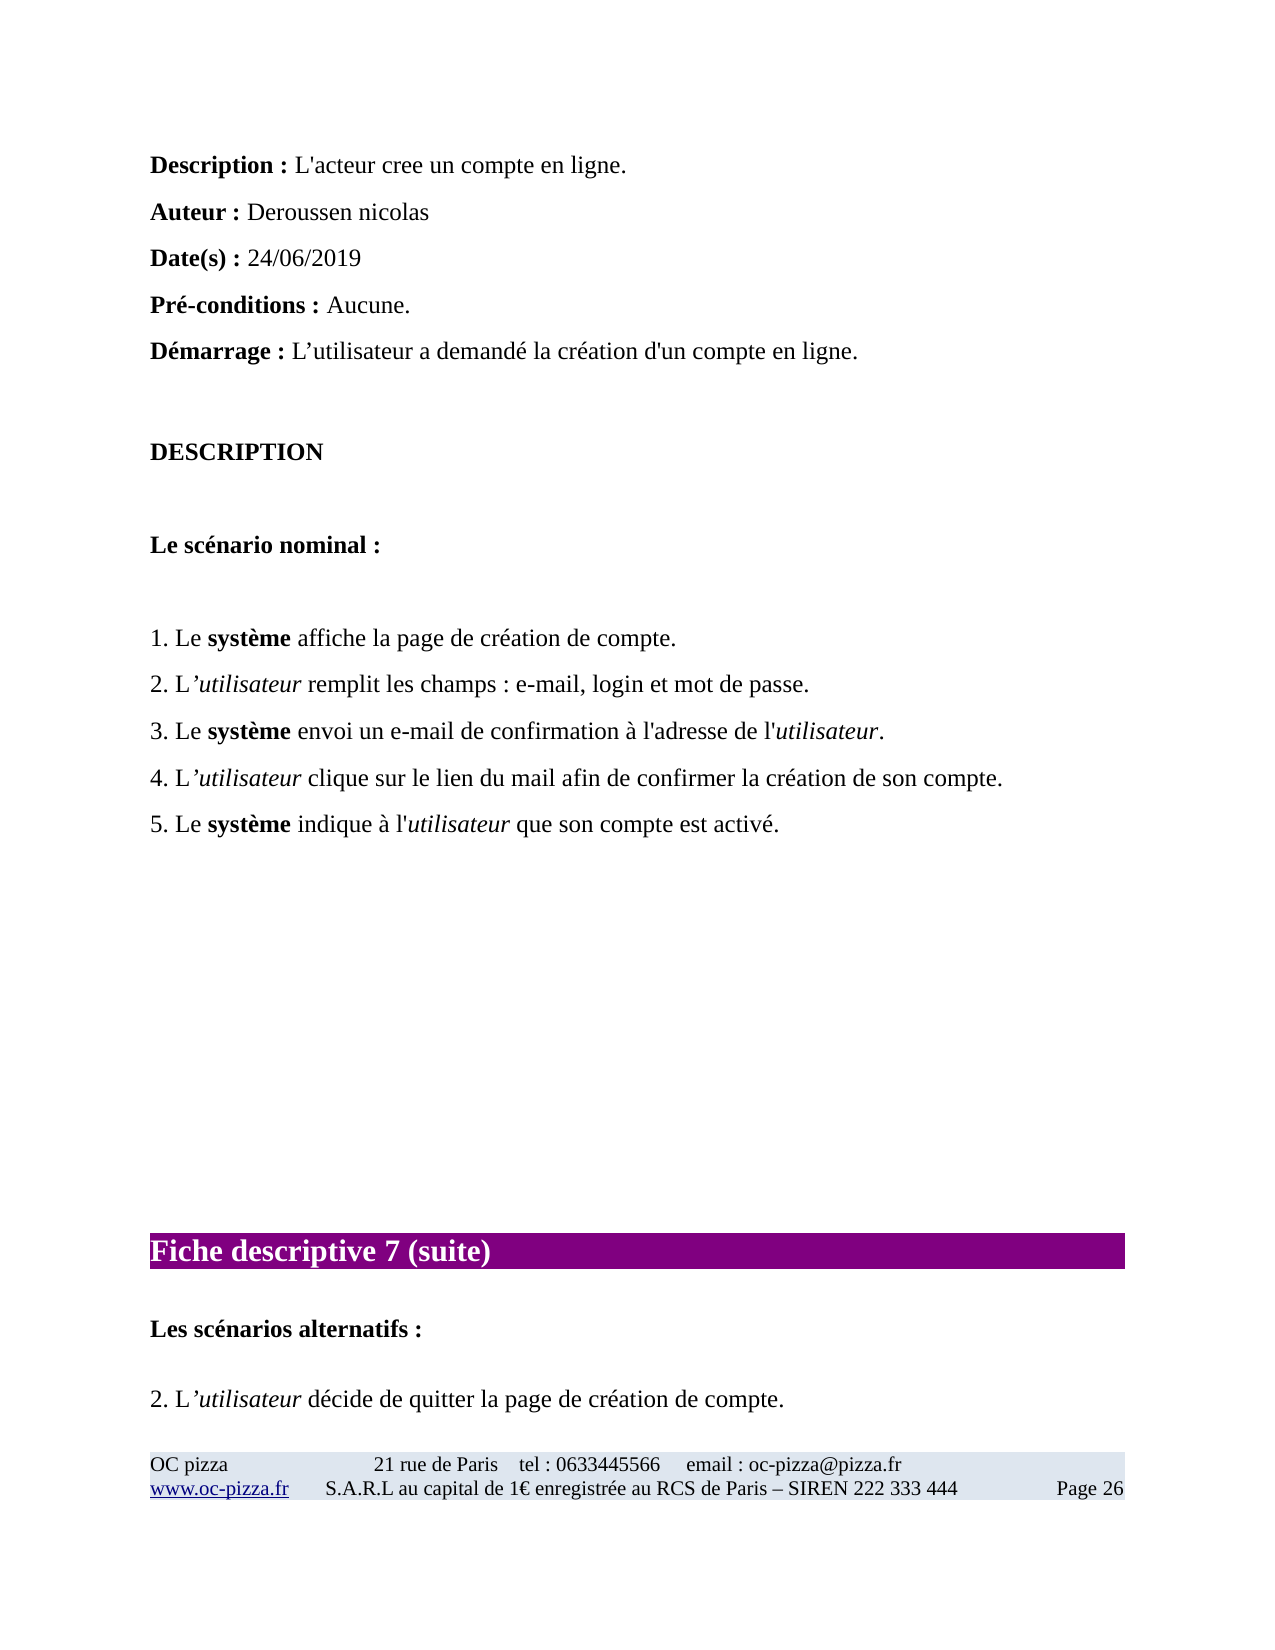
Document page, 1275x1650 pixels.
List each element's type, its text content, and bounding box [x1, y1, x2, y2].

text Fiche descriptive 7 (suite) [150, 1233, 1125, 1269]
text DESCRIPTION [150, 437, 1125, 465]
text Description : L'acteur cree un compte en ligne. Auteur : Deroussen nicolas Date(s) : 24/06/2019 [150, 150, 1125, 272]
text Les scénarios alternatifs : [150, 1314, 1125, 1343]
text Le scénario nominal : [150, 530, 1125, 558]
text Pré-conditions : Aucune. Démarrage : L’utilisateur a demandé la création d'un compte en ligne. [150, 290, 1125, 365]
text 2. L’utilisateur décide de quitter la page de création de compte. [150, 1384, 1125, 1413]
text 1. Le système affiche la page de création de compte. 2. L’utilisateur remplit les champs : e-mail, login et mot de passe. 3. Le système envoi un e-mail de confirmation à l'adresse de l'utilisateur. 4. L’utilisateur clique sur le lien du mail afin de confirmer la création de son compte. [150, 623, 1125, 791]
text 5. Le système indique à l'utilisateur que son compte est activé. [150, 809, 1125, 838]
